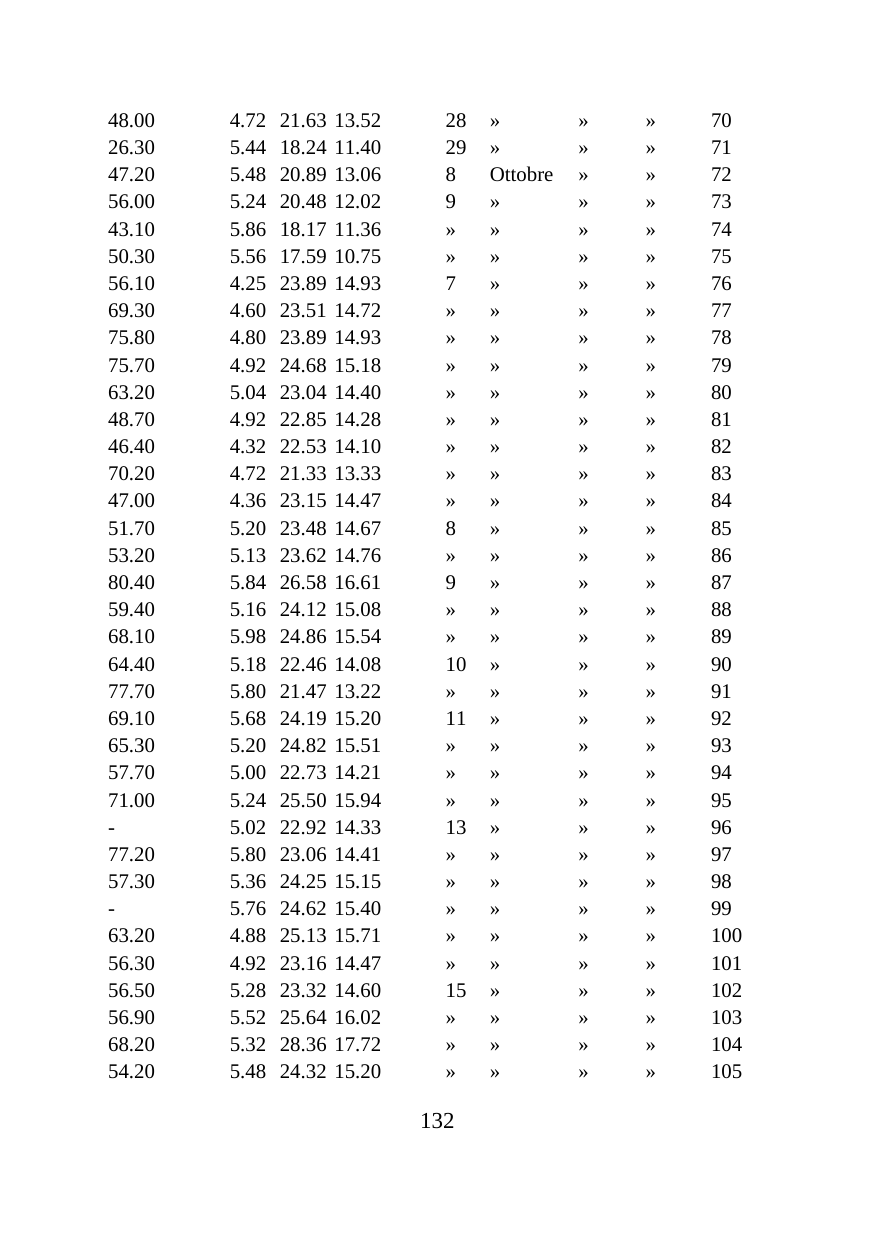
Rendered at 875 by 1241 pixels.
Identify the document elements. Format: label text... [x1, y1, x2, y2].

table_cell 101 [709, 949, 768, 976]
table_cell 18.17 [278, 215, 332, 242]
table_cell 85 [709, 514, 768, 541]
table_cell » [576, 1031, 644, 1058]
table_cell 5.20 [228, 514, 278, 541]
table_cell » [644, 324, 709, 351]
table_cell 14.93 [333, 269, 444, 297]
table_cell 68.10 [106, 623, 228, 650]
table_cell » [488, 786, 576, 813]
table_cell 69.10 [106, 704, 228, 732]
table_cell 4.32 [228, 433, 278, 460]
table_cell 8 [444, 161, 488, 188]
table_cell 65.30 [106, 732, 228, 759]
table_cell » [488, 1058, 576, 1085]
table_cell » [576, 704, 644, 732]
table_cell 13.22 [333, 677, 444, 704]
table_cell 23.89 [278, 269, 332, 297]
table_cell 5.76 [228, 895, 278, 922]
table_cell 80.40 [106, 569, 228, 596]
table_cell 97 [709, 840, 768, 867]
table_cell 5.32 [228, 1031, 278, 1058]
table_cell » [576, 813, 644, 840]
table_cell 5.36 [228, 868, 278, 895]
table_cell 18.24 [278, 134, 332, 161]
table_cell 22.92 [278, 813, 332, 840]
table_cell 4.92 [228, 405, 278, 432]
table_cell 15.20 [333, 1058, 444, 1085]
table_cell 68.20 [106, 1031, 228, 1058]
table_cell 13 [444, 813, 488, 840]
table_cell 23.04 [278, 378, 332, 405]
table_cell » [488, 1031, 576, 1058]
table_cell » [488, 324, 576, 351]
table_cell » [444, 541, 488, 568]
table_cell 4.60 [228, 297, 278, 324]
table_cell » [488, 650, 576, 677]
table_cell 22.46 [278, 650, 332, 677]
table_cell » [576, 1004, 644, 1031]
table_cell 20.48 [278, 188, 332, 215]
table_cell » [444, 242, 488, 269]
table_cell 48.70 [106, 405, 228, 432]
table_cell 47.20 [106, 161, 228, 188]
table_cell 5.16 [228, 596, 278, 623]
table_cell 76 [709, 269, 768, 297]
table_cell 74 [709, 215, 768, 242]
table_cell » [488, 759, 576, 786]
table_cell » [576, 487, 644, 514]
table_cell » [488, 596, 576, 623]
table_cell 11.36 [333, 215, 444, 242]
table_cell - [106, 813, 228, 840]
table_cell » [576, 188, 644, 215]
table_cell 5.24 [228, 786, 278, 813]
table_cell » [644, 596, 709, 623]
table_cell 5.00 [228, 759, 278, 786]
table_cell » [644, 569, 709, 596]
table_cell 15.08 [333, 596, 444, 623]
table_cell » [444, 1004, 488, 1031]
table_cell » [644, 623, 709, 650]
table_cell » [576, 840, 644, 867]
table_cell 46.40 [106, 433, 228, 460]
table_cell » [576, 541, 644, 568]
table_cell » [576, 134, 644, 161]
table_cell » [488, 569, 576, 596]
table_cell 5.98 [228, 623, 278, 650]
table_cell » [488, 297, 576, 324]
table_cell 17.59 [278, 242, 332, 269]
table_cell 16.02 [333, 1004, 444, 1031]
table_cell » [576, 732, 644, 759]
table_cell 29 [444, 134, 488, 161]
table_cell » [488, 351, 576, 378]
table_cell 96 [709, 813, 768, 840]
table_cell 15.51 [333, 732, 444, 759]
table_cell » [444, 433, 488, 460]
table_cell 23.06 [278, 840, 332, 867]
table_cell 71.00 [106, 786, 228, 813]
table_cell 14.41 [333, 840, 444, 867]
table_cell 86 [709, 541, 768, 568]
table_cell - [106, 895, 228, 922]
table_cell 22.73 [278, 759, 332, 786]
table_cell » [644, 487, 709, 514]
table_cell » [644, 677, 709, 704]
table_cell 5.48 [228, 1058, 278, 1085]
table_cell 56.30 [106, 949, 228, 976]
table_cell » [488, 704, 576, 732]
table_cell 87 [709, 569, 768, 596]
table_cell 14.10 [333, 433, 444, 460]
table_cell » [576, 297, 644, 324]
table_cell » [644, 813, 709, 840]
table_cell 15.18 [333, 351, 444, 378]
table_cell » [644, 541, 709, 568]
table_cell 14.33 [333, 813, 444, 840]
table_cell 15.20 [333, 704, 444, 732]
table_cell 79 [709, 351, 768, 378]
table_cell » [444, 1031, 488, 1058]
table_cell » [576, 976, 644, 1003]
table_cell » [444, 732, 488, 759]
table_cell » [488, 541, 576, 568]
table_cell » [576, 324, 644, 351]
table_cell » [644, 215, 709, 242]
table_cell 10 [444, 650, 488, 677]
table_cell » [644, 161, 709, 188]
table_cell 5.84 [228, 569, 278, 596]
table_cell 4.92 [228, 949, 278, 976]
table_cell 24.82 [278, 732, 332, 759]
table_cell » [488, 215, 576, 242]
table_cell 13.33 [333, 460, 444, 487]
table_cell » [488, 188, 576, 215]
table_cell 25.64 [278, 1004, 332, 1031]
table_cell 69.30 [106, 297, 228, 324]
table_cell » [488, 514, 576, 541]
table_cell » [444, 922, 488, 949]
table_cell 77 [709, 297, 768, 324]
table_cell 14.21 [333, 759, 444, 786]
table_cell 11.40 [333, 134, 444, 161]
table_cell » [488, 460, 576, 487]
table_cell 4.72 [228, 106, 278, 133]
table_cell » [444, 324, 488, 351]
table_cell 82 [709, 433, 768, 460]
table_cell 63.20 [106, 922, 228, 949]
table_cell 70.20 [106, 460, 228, 487]
table_cell 25.50 [278, 786, 332, 813]
table_cell » [576, 351, 644, 378]
table_cell 14.28 [333, 405, 444, 432]
table_cell » [488, 922, 576, 949]
table_cell » [444, 759, 488, 786]
table_cell » [644, 378, 709, 405]
table_cell 28.36 [278, 1031, 332, 1058]
table_cell 98 [709, 868, 768, 895]
table_cell 22.53 [278, 433, 332, 460]
table_cell 43.10 [106, 215, 228, 242]
table_cell 7 [444, 269, 488, 297]
table_cell » [644, 433, 709, 460]
table_cell 4.88 [228, 922, 278, 949]
table_cell » [488, 840, 576, 867]
table_cell » [488, 405, 576, 432]
table_cell » [488, 623, 576, 650]
table_cell 23.89 [278, 324, 332, 351]
table_cell 54.20 [106, 1058, 228, 1085]
table_cell 5.02 [228, 813, 278, 840]
table_cell 73 [709, 188, 768, 215]
table_cell 53.20 [106, 541, 228, 568]
table_cell » [644, 514, 709, 541]
table_cell 4.36 [228, 487, 278, 514]
table_cell » [644, 922, 709, 949]
table_cell 70 [709, 106, 768, 133]
table_cell 10.75 [333, 242, 444, 269]
table_cell » [576, 650, 644, 677]
table_cell 4.80 [228, 324, 278, 351]
table_cell » [488, 242, 576, 269]
table_cell » [488, 106, 576, 133]
table_cell 57.30 [106, 868, 228, 895]
table_cell 23.32 [278, 976, 332, 1003]
table_cell 14.40 [333, 378, 444, 405]
table_cell » [576, 949, 644, 976]
table_cell » [644, 242, 709, 269]
table_cell 77.70 [106, 677, 228, 704]
table_cell 14.72 [333, 297, 444, 324]
table_cell » [576, 405, 644, 432]
table_cell » [488, 677, 576, 704]
table_cell » [644, 188, 709, 215]
table_cell 57.70 [106, 759, 228, 786]
table_cell » [488, 378, 576, 405]
table_cell 5.80 [228, 840, 278, 867]
table_cell 83 [709, 460, 768, 487]
table_cell » [576, 922, 644, 949]
table_cell 24.62 [278, 895, 332, 922]
table_cell » [576, 106, 644, 133]
table_cell 24.32 [278, 1058, 332, 1085]
table_cell » [444, 405, 488, 432]
table_cell » [488, 1004, 576, 1031]
table_cell » [488, 813, 576, 840]
table_cell 50.30 [106, 242, 228, 269]
table_cell 91 [709, 677, 768, 704]
table_cell 24.68 [278, 351, 332, 378]
table_cell » [488, 895, 576, 922]
table_cell 15.94 [333, 786, 444, 813]
table_cell » [644, 949, 709, 976]
table_cell » [576, 242, 644, 269]
table_cell » [576, 433, 644, 460]
table_cell » [576, 460, 644, 487]
table_cell 47.00 [106, 487, 228, 514]
table_cell 104 [709, 1031, 768, 1058]
table_cell » [644, 732, 709, 759]
table_cell 9 [444, 188, 488, 215]
table_cell 93 [709, 732, 768, 759]
table_cell » [576, 786, 644, 813]
table_cell » [488, 134, 576, 161]
table_cell 14.47 [333, 487, 444, 514]
table_cell » [644, 1058, 709, 1085]
table_cell 64.40 [106, 650, 228, 677]
table_cell » [644, 786, 709, 813]
table_cell 5.86 [228, 215, 278, 242]
table_cell » [644, 269, 709, 297]
table_cell » [576, 677, 644, 704]
table_cell 24.12 [278, 596, 332, 623]
table_cell » [488, 433, 576, 460]
table_cell 75 [709, 242, 768, 269]
table_cell 13.52 [333, 106, 444, 133]
table_cell » [644, 650, 709, 677]
table_cell » [444, 677, 488, 704]
table_cell » [576, 215, 644, 242]
table_cell 5.18 [228, 650, 278, 677]
table_cell » [444, 596, 488, 623]
table_cell 4.72 [228, 460, 278, 487]
table_cell » [444, 840, 488, 867]
table_cell » [644, 106, 709, 133]
table_cell 5.28 [228, 976, 278, 1003]
table_cell 15.15 [333, 868, 444, 895]
table_cell 5.48 [228, 161, 278, 188]
table_cell 5.56 [228, 242, 278, 269]
table_cell » [488, 732, 576, 759]
table_cell 26.30 [106, 134, 228, 161]
table_cell 90 [709, 650, 768, 677]
table_cell 11 [444, 704, 488, 732]
table_cell » [644, 297, 709, 324]
table_cell Ottobre [488, 161, 576, 188]
table_cell » [444, 460, 488, 487]
table_cell 15.54 [333, 623, 444, 650]
table_cell 15.71 [333, 922, 444, 949]
table_cell 12.02 [333, 188, 444, 215]
table_cell » [644, 895, 709, 922]
table_cell 78 [709, 324, 768, 351]
table_cell 5.13 [228, 541, 278, 568]
table_cell 56.10 [106, 269, 228, 297]
table_cell 23.15 [278, 487, 332, 514]
table_cell » [444, 786, 488, 813]
table_cell 21.63 [278, 106, 332, 133]
table_cell 56.00 [106, 188, 228, 215]
table_cell » [576, 161, 644, 188]
table_cell 4.25 [228, 269, 278, 297]
table_cell 14.67 [333, 514, 444, 541]
table_cell 5.44 [228, 134, 278, 161]
table_cell 92 [709, 704, 768, 732]
table_cell 14.93 [333, 324, 444, 351]
table_cell 26.58 [278, 569, 332, 596]
table_cell 23.51 [278, 297, 332, 324]
table_cell 5.04 [228, 378, 278, 405]
table_cell 84 [709, 487, 768, 514]
table_cell » [644, 976, 709, 1003]
table_cell 5.68 [228, 704, 278, 732]
table_cell 75.70 [106, 351, 228, 378]
table_cell » [644, 134, 709, 161]
table_cell » [444, 868, 488, 895]
table_cell » [488, 949, 576, 976]
table_cell » [444, 351, 488, 378]
table_cell » [444, 949, 488, 976]
table_cell » [576, 569, 644, 596]
table_cell » [644, 840, 709, 867]
table_cell 8 [444, 514, 488, 541]
table_cell » [576, 759, 644, 786]
table_cell » [444, 895, 488, 922]
table_cell 14.60 [333, 976, 444, 1003]
table_cell 23.62 [278, 541, 332, 568]
table_cell 81 [709, 405, 768, 432]
table_cell » [488, 868, 576, 895]
table_cell 14.08 [333, 650, 444, 677]
table_cell » [576, 269, 644, 297]
table_cell 48.00 [106, 106, 228, 133]
table_cell » [644, 868, 709, 895]
table_cell 20.89 [278, 161, 332, 188]
table_cell 28 [444, 106, 488, 133]
table_cell 102 [709, 976, 768, 1003]
table_cell » [644, 1004, 709, 1031]
table_cell » [576, 1058, 644, 1085]
table_cell 13.06 [333, 161, 444, 188]
table_cell 5.52 [228, 1004, 278, 1031]
table_cell » [644, 759, 709, 786]
table_cell 88 [709, 596, 768, 623]
table_cell 103 [709, 1004, 768, 1031]
table_cell » [576, 596, 644, 623]
table_cell » [444, 297, 488, 324]
table_cell 24.19 [278, 704, 332, 732]
table_cell 80 [709, 378, 768, 405]
table_cell 99 [709, 895, 768, 922]
table_cell 59.40 [106, 596, 228, 623]
table_cell 72 [709, 161, 768, 188]
table_cell 95 [709, 786, 768, 813]
table_cell 63.20 [106, 378, 228, 405]
table_cell 15 [444, 976, 488, 1003]
table_cell 105 [709, 1058, 768, 1085]
table_cell » [644, 1031, 709, 1058]
table_cell 14.76 [333, 541, 444, 568]
table_cell » [488, 976, 576, 1003]
table_cell 22.85 [278, 405, 332, 432]
table_cell » [444, 623, 488, 650]
table_cell 77.20 [106, 840, 228, 867]
table_cell 25.13 [278, 922, 332, 949]
table_cell » [488, 269, 576, 297]
table_cell » [488, 487, 576, 514]
table_cell 9 [444, 569, 488, 596]
table_cell 71 [709, 134, 768, 161]
table_cell » [576, 378, 644, 405]
table_cell » [444, 215, 488, 242]
table_cell 75.80 [106, 324, 228, 351]
table_cell 56.90 [106, 1004, 228, 1031]
table_cell 17.72 [333, 1031, 444, 1058]
table_cell » [576, 868, 644, 895]
table_cell » [444, 378, 488, 405]
table_cell » [576, 895, 644, 922]
table_cell » [644, 405, 709, 432]
table_cell 100 [709, 922, 768, 949]
table_cell 94 [709, 759, 768, 786]
table_cell » [444, 487, 488, 514]
table_cell 56.50 [106, 976, 228, 1003]
table_cell » [576, 623, 644, 650]
table_cell » [444, 1058, 488, 1085]
table_cell 14.47 [333, 949, 444, 976]
table_cell 15.40 [333, 895, 444, 922]
table_cell 4.92 [228, 351, 278, 378]
table_cell 5.24 [228, 188, 278, 215]
table_cell » [644, 704, 709, 732]
table_cell 5.20 [228, 732, 278, 759]
table_cell » [644, 351, 709, 378]
table_cell 51.70 [106, 514, 228, 541]
table_cell 24.86 [278, 623, 332, 650]
table_cell 23.16 [278, 949, 332, 976]
table_cell » [644, 460, 709, 487]
table_cell 24.25 [278, 868, 332, 895]
table_cell 21.47 [278, 677, 332, 704]
table_cell 21.33 [278, 460, 332, 487]
table_cell 89 [709, 623, 768, 650]
table_cell 16.61 [333, 569, 444, 596]
table_cell 5.80 [228, 677, 278, 704]
table_cell 23.48 [278, 514, 332, 541]
table_cell » [576, 514, 644, 541]
